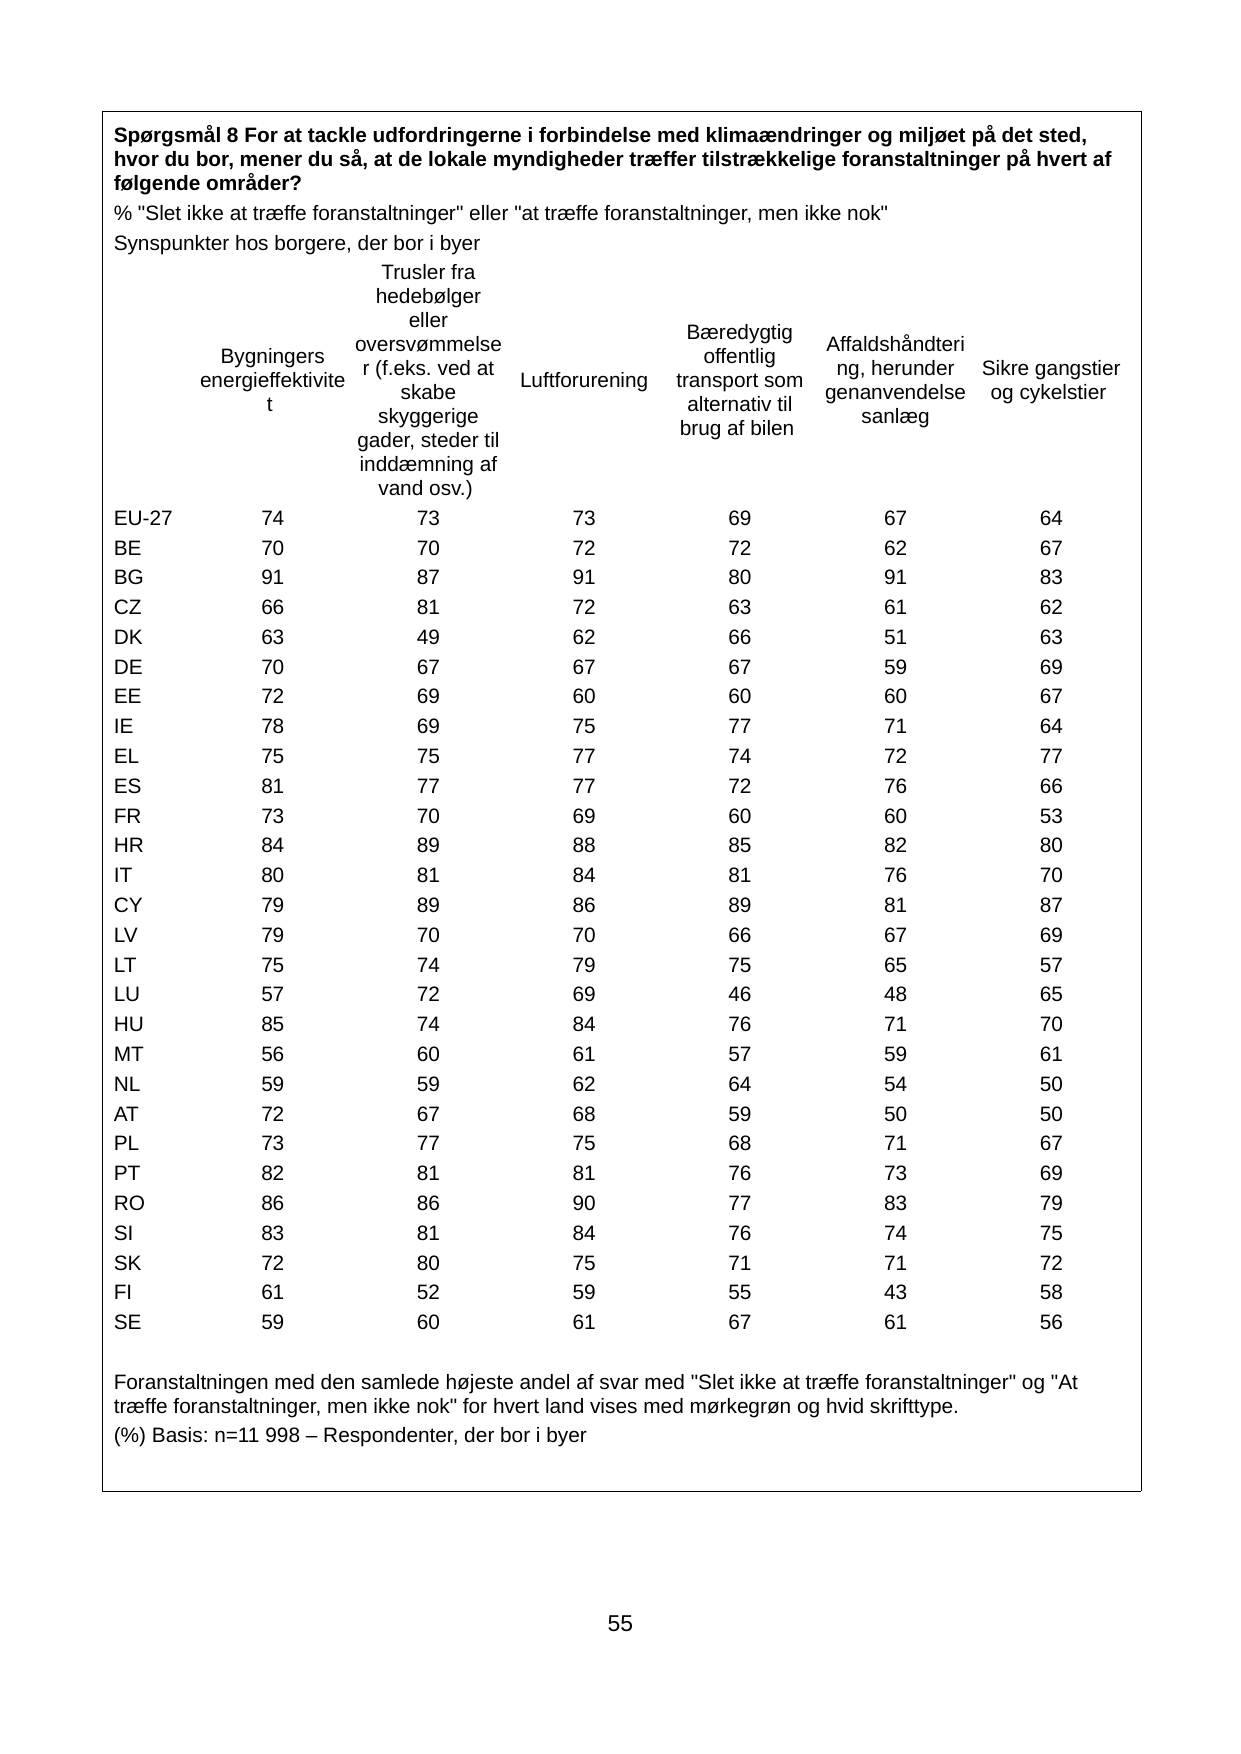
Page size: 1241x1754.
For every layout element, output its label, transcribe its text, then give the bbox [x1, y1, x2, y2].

table_cell 83 [195, 1218, 350, 1247]
table_cell 71 [818, 1248, 973, 1277]
table_cell 51 [818, 622, 973, 652]
table_cell 70 [350, 920, 506, 949]
table_cell MT [111, 1039, 194, 1069]
table_cell 72 [195, 681, 350, 711]
table_cell 70 [350, 533, 506, 562]
table_cell 67 [506, 652, 662, 681]
table_cell AT [111, 1099, 194, 1128]
table_cell 58 [973, 1277, 1129, 1307]
table_cell 84 [506, 1009, 662, 1039]
table_cell 76 [662, 1158, 817, 1188]
table_cell 74 [350, 950, 506, 979]
table_cell 76 [662, 1218, 817, 1247]
table_cell 79 [973, 1188, 1129, 1218]
table_cell 66 [973, 771, 1129, 801]
table_cell 69 [350, 681, 506, 711]
table_cell 57 [973, 950, 1129, 979]
table_cell 70 [973, 1009, 1129, 1039]
table_cell 91 [195, 562, 350, 592]
table_cell FR [111, 801, 194, 830]
table_cell 49 [350, 622, 506, 652]
table_cell 87 [350, 562, 506, 592]
table_cell 66 [662, 920, 817, 949]
table_cell 80 [662, 562, 817, 592]
table_cell HU [111, 1009, 194, 1039]
table_cell CY [111, 890, 194, 920]
table_cell 80 [195, 860, 350, 890]
table_cell 70 [195, 533, 350, 562]
table_cell 75 [195, 741, 350, 771]
table_cell BE [111, 533, 194, 562]
table_cell 61 [818, 592, 973, 622]
table_cell NL [111, 1069, 194, 1098]
table_cell 62 [506, 622, 662, 652]
table_cell 81 [350, 1218, 506, 1247]
table_cell 61 [818, 1307, 973, 1337]
table_cell 72 [506, 533, 662, 562]
table_cell 67 [662, 652, 817, 681]
table_cell 77 [662, 711, 817, 741]
table_cell 71 [662, 1248, 817, 1277]
table_cell 75 [195, 950, 350, 979]
table_cell 69 [973, 1158, 1129, 1188]
table_cell Luftforurening [506, 257, 662, 503]
table_cell 77 [662, 1188, 817, 1218]
table_cell 70 [506, 920, 662, 949]
table_cell 69 [662, 503, 817, 532]
table_cell 67 [662, 1307, 817, 1337]
table_cell HR [111, 830, 194, 860]
table_cell PT [111, 1158, 194, 1188]
table_cell EE [111, 681, 194, 711]
table_cell 67 [350, 652, 506, 681]
table_cell 86 [506, 890, 662, 920]
table_cell CZ [111, 592, 194, 622]
table_cell 76 [818, 860, 973, 890]
table_cell [662, 1337, 817, 1367]
table_cell 73 [506, 503, 662, 532]
table_cell 74 [818, 1218, 973, 1247]
table_cell 67 [973, 533, 1129, 562]
table_cell 69 [973, 920, 1129, 949]
table_cell SI [111, 1218, 194, 1247]
table_cell 89 [350, 890, 506, 920]
table_cell 65 [973, 979, 1129, 1009]
table_cell 55 [662, 1277, 817, 1307]
table_cell 72 [350, 979, 506, 1009]
table_cell 77 [350, 771, 506, 801]
table_cell PL [111, 1128, 194, 1158]
table_cell [111, 1337, 194, 1367]
table_cell 67 [350, 1099, 506, 1128]
table_cell 69 [506, 801, 662, 830]
table_cell 75 [506, 1248, 662, 1277]
table_cell 71 [818, 1128, 973, 1158]
table_cell 74 [662, 741, 817, 771]
table_cell 75 [350, 741, 506, 771]
table_cell 77 [973, 741, 1129, 771]
table_cell 63 [662, 592, 817, 622]
table_cell 59 [195, 1307, 350, 1337]
table_cell Foranstaltningen med den samlede højeste andel af svar med "Slet ikke at træffe foranstaltninger" og "At træffe foranstaltninger, men ikke nok" for hvert land vises med mørkegrøn og hvid skrifttype. [111, 1367, 1129, 1420]
table_cell 54 [818, 1069, 973, 1098]
table_cell 73 [195, 1128, 350, 1158]
table_cell 82 [195, 1158, 350, 1188]
table_cell % "Slet ikke at træffe foranstaltninger" eller "at træffe foranstaltninger, men ikke nok" [111, 198, 1129, 227]
table_cell 75 [662, 950, 817, 979]
table_cell 59 [506, 1277, 662, 1307]
table_cell FI [111, 1277, 194, 1307]
table_cell IE [111, 711, 194, 741]
table_cell 72 [506, 592, 662, 622]
table_cell 84 [195, 830, 350, 860]
table_cell 80 [973, 830, 1129, 860]
table_cell 69 [506, 979, 662, 1009]
table_cell [973, 1337, 1129, 1367]
table_cell 61 [973, 1039, 1129, 1069]
table_cell 67 [818, 920, 973, 949]
table_cell IT [111, 860, 194, 890]
table_cell 59 [818, 1039, 973, 1069]
table_cell 91 [506, 562, 662, 592]
table_cell 81 [350, 592, 506, 622]
table_cell 64 [973, 503, 1129, 532]
table_cell 84 [506, 860, 662, 890]
table_cell 85 [662, 830, 817, 860]
table_cell 57 [662, 1039, 817, 1069]
table_cell 72 [195, 1248, 350, 1277]
table_cell SK [111, 1248, 194, 1277]
table_cell 73 [350, 503, 506, 532]
table_cell DE [111, 652, 194, 681]
table_cell 67 [973, 1128, 1129, 1158]
table_cell 59 [195, 1069, 350, 1098]
table_cell 46 [662, 979, 817, 1009]
table_cell 60 [818, 681, 973, 711]
table_cell 61 [506, 1039, 662, 1069]
table_cell Bygningers energieffektivitet [195, 257, 350, 503]
table_cell 53 [973, 801, 1129, 830]
table_cell [111, 257, 194, 503]
table_cell BG [111, 562, 194, 592]
table_cell 50 [818, 1099, 973, 1128]
table_cell 61 [195, 1277, 350, 1307]
table_cell 72 [662, 533, 817, 562]
table_cell 63 [973, 622, 1129, 652]
table_cell 74 [350, 1009, 506, 1039]
table_cell LU [111, 979, 194, 1009]
table_cell [818, 1337, 973, 1367]
table_cell 60 [818, 801, 973, 830]
table_cell 81 [662, 860, 817, 890]
table_cell 50 [973, 1099, 1129, 1128]
table_cell 81 [818, 890, 973, 920]
table_cell 56 [195, 1039, 350, 1069]
table_cell EU-27 [111, 503, 194, 532]
table_cell 82 [818, 830, 973, 860]
table_cell 74 [195, 503, 350, 532]
table_cell 57 [195, 979, 350, 1009]
table_cell 59 [818, 652, 973, 681]
table_cell 60 [662, 681, 817, 711]
table_cell EL [111, 741, 194, 771]
table_cell 75 [506, 711, 662, 741]
table_cell 43 [818, 1277, 973, 1307]
table_cell 85 [195, 1009, 350, 1039]
table_cell 78 [195, 711, 350, 741]
table_cell 80 [350, 1248, 506, 1277]
table_cell 75 [973, 1218, 1129, 1247]
table_cell 76 [662, 1009, 817, 1039]
table_cell 62 [506, 1069, 662, 1098]
table_cell 70 [195, 652, 350, 681]
table_cell 71 [818, 711, 973, 741]
table_cell 66 [195, 592, 350, 622]
table_cell 62 [818, 533, 973, 562]
table_cell 71 [818, 1009, 973, 1039]
table_cell 60 [350, 1307, 506, 1337]
table_cell 77 [506, 741, 662, 771]
table_cell 79 [195, 890, 350, 920]
table_cell 48 [818, 979, 973, 1009]
table_cell 83 [973, 562, 1129, 592]
table_cell 90 [506, 1188, 662, 1218]
table_cell DK [111, 622, 194, 652]
table_cell 60 [662, 801, 817, 830]
table_cell 77 [506, 771, 662, 801]
table_cell Trusler fra hedebølger eller oversvømmelser (f.eks. ved at skabe skyggerige gader, steder til inddæmning af vand osv.) [350, 257, 506, 503]
table_cell 52 [350, 1277, 506, 1307]
table_cell 66 [662, 622, 817, 652]
table_cell 59 [662, 1099, 817, 1128]
table_cell [506, 1337, 662, 1367]
table_cell ES [111, 771, 194, 801]
table_cell Synspunkter hos borgere, der bor i byer [111, 228, 1129, 257]
table_cell Sikre gangstier og cykelstier [973, 257, 1129, 503]
table_cell 88 [506, 830, 662, 860]
table_header Spørgsmål 8 For at tackle udfordringerne i forbindelse med klimaændringer og miljøet på det sted, hvor du bor, mener du så, at de lokale myndigheder træffer tilstrækkelige foranstaltninger på hvert af følgende områder? [111, 120, 1129, 198]
table_cell 91 [818, 562, 973, 592]
table_cell LT [111, 950, 194, 979]
table_cell 63 [195, 622, 350, 652]
table_cell 70 [973, 860, 1129, 890]
table_cell 67 [818, 503, 973, 532]
table_cell [350, 1337, 506, 1367]
table_cell RO [111, 1188, 194, 1218]
table_cell 89 [350, 830, 506, 860]
table_cell 72 [973, 1248, 1129, 1277]
table_cell 86 [350, 1188, 506, 1218]
table_cell 81 [195, 771, 350, 801]
table_cell 60 [350, 1039, 506, 1069]
table_cell 65 [818, 950, 973, 979]
table_cell 69 [973, 652, 1129, 681]
table_cell 79 [506, 950, 662, 979]
table_cell 56 [973, 1307, 1129, 1337]
table_cell 81 [506, 1158, 662, 1188]
table_cell 69 [350, 711, 506, 741]
table_cell 79 [195, 920, 350, 949]
table_cell (%) Basis: n=11 998 – Respondenter, der bor i byer [111, 1420, 1129, 1450]
table_cell 86 [195, 1188, 350, 1218]
table_cell 81 [350, 1158, 506, 1188]
table_cell 77 [350, 1128, 506, 1158]
table_cell Affaldshåndtering, herunder genanvendelsesanlæg [818, 257, 973, 503]
table_cell 72 [195, 1099, 350, 1128]
table_cell 70 [350, 801, 506, 830]
table_cell SE [111, 1307, 194, 1337]
table_cell 72 [818, 741, 973, 771]
table_cell 83 [818, 1188, 973, 1218]
table_cell 60 [506, 681, 662, 711]
table_cell 68 [506, 1099, 662, 1128]
table_cell 76 [818, 771, 973, 801]
table_cell 75 [506, 1128, 662, 1158]
table_cell 67 [973, 681, 1129, 711]
table_cell 50 [973, 1069, 1129, 1098]
table_cell 64 [973, 711, 1129, 741]
table_cell 61 [506, 1307, 662, 1337]
table_cell Bæredygtig offentlig transport som alternativ til brug af bilen [662, 257, 817, 503]
table_cell 64 [662, 1069, 817, 1098]
table_cell 59 [350, 1069, 506, 1098]
table_cell 73 [818, 1158, 973, 1188]
table_cell 73 [195, 801, 350, 830]
table_cell 72 [662, 771, 817, 801]
table_cell 68 [662, 1128, 817, 1158]
table_cell 81 [350, 860, 506, 890]
table_cell 62 [973, 592, 1129, 622]
table_cell [195, 1337, 350, 1367]
table_cell 84 [506, 1218, 662, 1247]
table_cell 89 [662, 890, 817, 920]
table_cell 87 [973, 890, 1129, 920]
table_cell LV [111, 920, 194, 949]
